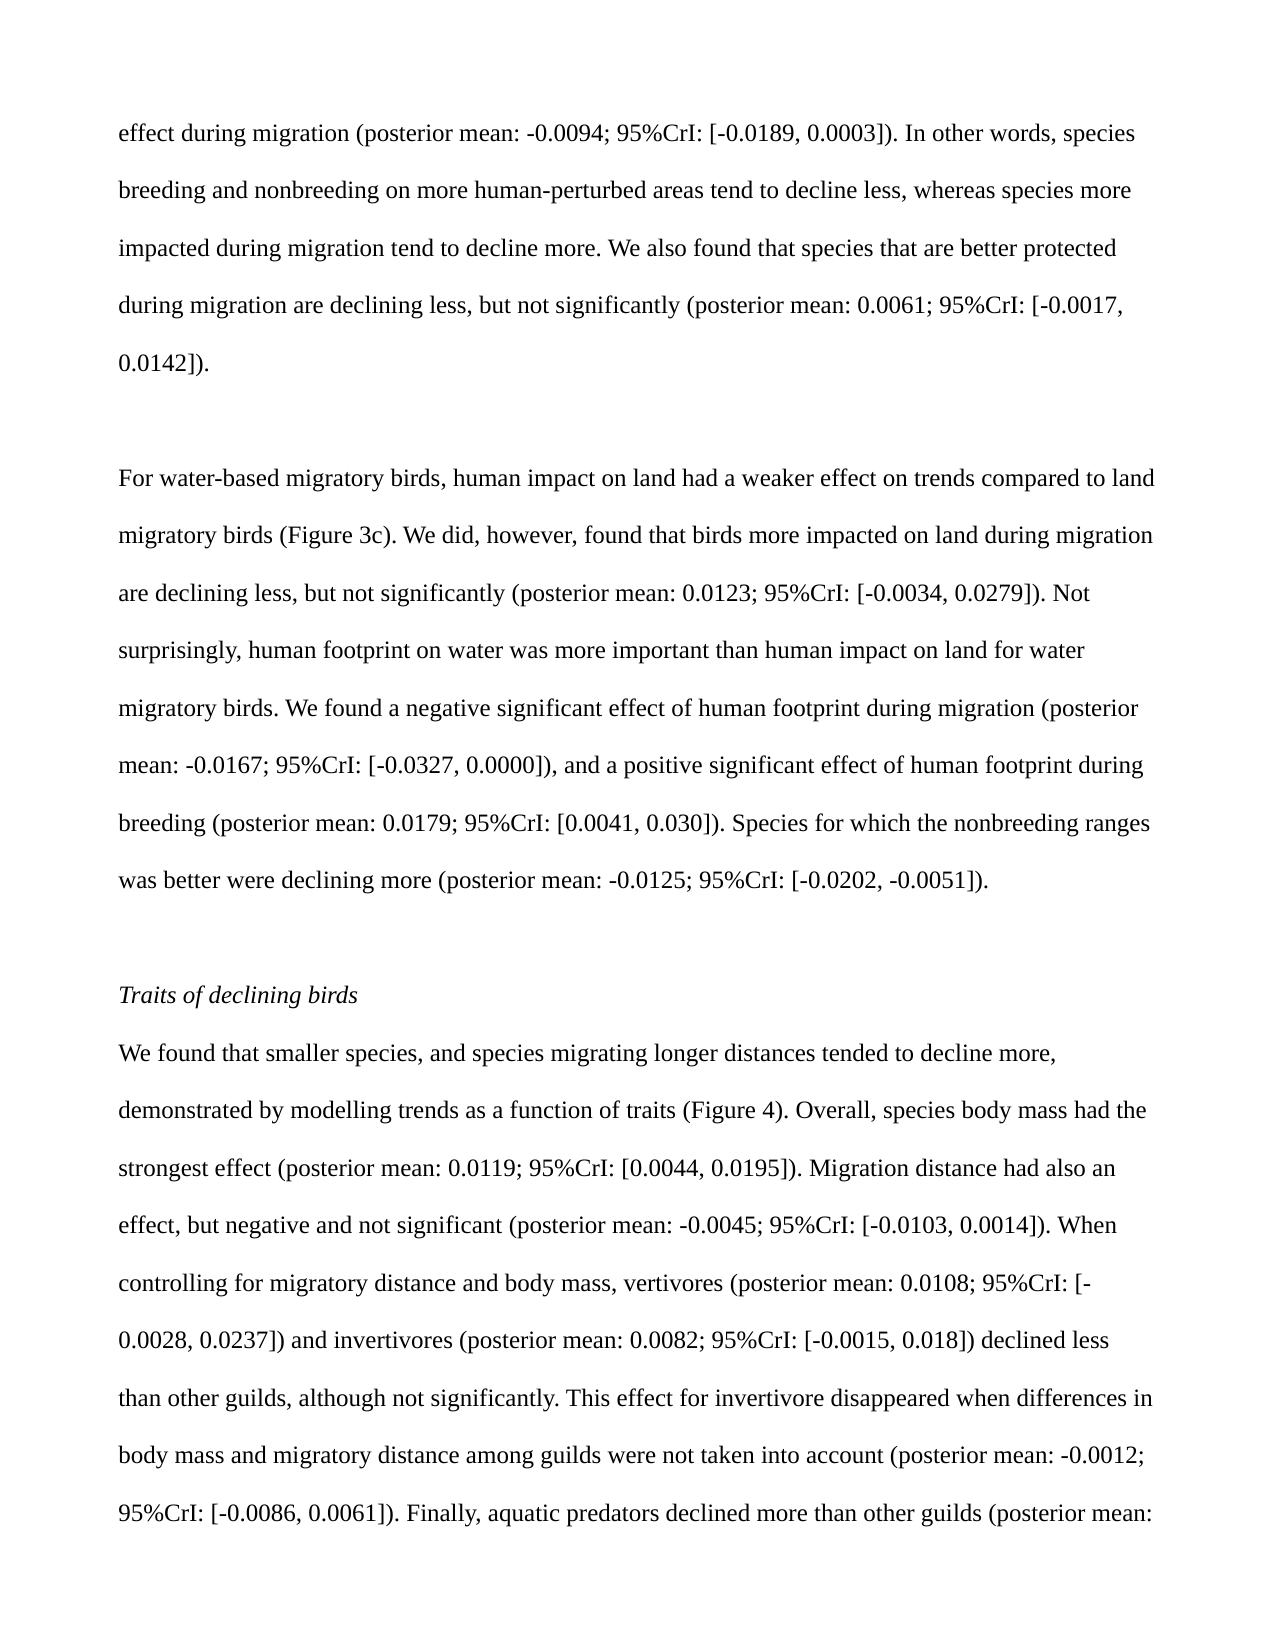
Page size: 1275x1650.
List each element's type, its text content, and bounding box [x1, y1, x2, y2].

text For water-based migratory birds, human impact on land had a weaker effect on trends compared to land migratory birds (Figure 3c). We did, however, found that birds more impacted on land during migration are declining less, but not significantly (posterior mean: 0.0123; 95%CrI: [-0.0034, 0.0279]). Not surprisingly, human footprint on water was more important than human impact on land for water migratory birds. We found a negative significant effect of human footprint during migration (posterior mean: -0.0167; 95%CrI: [-0.0327, 0.0000]), and a positive significant effect of human footprint during breeding (posterior mean: 0.0179; 95%CrI: [0.0041, 0.030]). Species for which the nonbreeding ranges was better were declining more (posterior mean: -0.0125; 95%CrI: [-0.0202, -0.0051]). [118, 463, 1157, 894]
text We found that smaller species, and species migrating longer distances tended to decline more, demonstrated by modelling trends as a function of traits (Figure 4). Overall, species body mass had the strongest effect (posterior mean: 0.0119; 95%CrI: [0.0044, 0.0195]). Migration distance had also an effect, but negative and not significant (posterior mean: -0.0045; 95%CrI: [-0.0103, 0.0014]). When controlling for migratory distance and body mass, vertivores (posterior mean: 0.0108; 95%CrI: [-0.0028, 0.0237]) and invertivores (posterior mean: 0.0082; 95%CrI: [-0.0015, 0.018]) declined less than other guilds, although not significantly. This effect for invertivore disappeared when differences in body mass and migratory distance among guilds were not taken into account (posterior mean: -0.0012; 95%CrI: [-0.0086, 0.0061]). Finally, aquatic predators declined more than other guilds (posterior mean: [118, 1038, 1157, 1527]
text effect during migration (posterior mean: -0.0094; 95%CrI: [-0.0189, 0.0003]). In other words, species breeding and nonbreeding on more human-perturbed areas tend to decline less, whereas species more impacted during migration tend to decline more. We also found that species that are better protected during migration are declining less, but not significantly (posterior mean: 0.0061; 95%CrI: [-0.0017, 0.0142]). [118, 118, 1157, 377]
text Traits of declining birds [118, 981, 1157, 1009]
